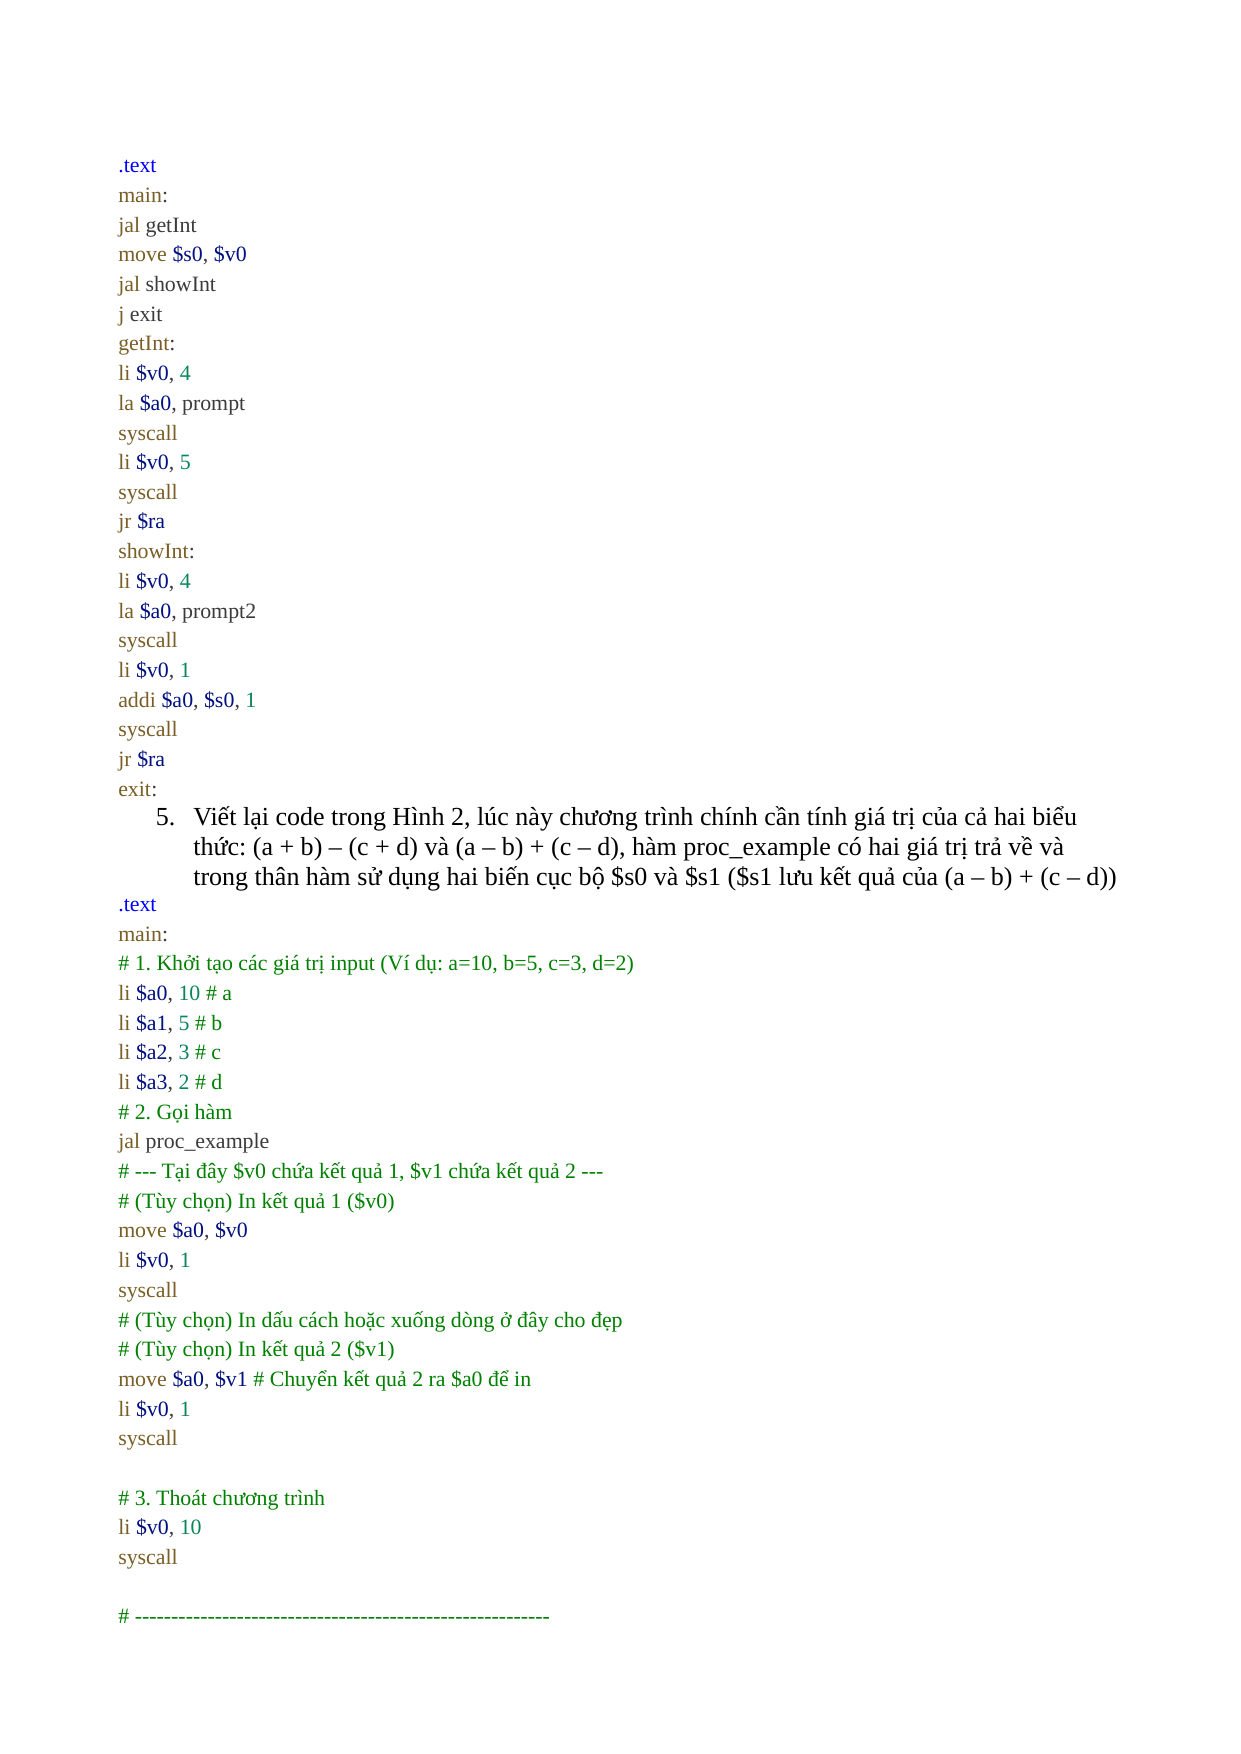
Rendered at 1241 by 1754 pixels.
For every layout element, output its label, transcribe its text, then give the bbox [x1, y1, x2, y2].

text # --- Tại đây $v0 chứa kết quả 1, $v1 chứa kết quả 2 --- [118, 1154, 1122, 1183]
text # 3. Thoát chương trình [118, 1480, 1122, 1510]
text syscall [118, 1539, 1122, 1569]
text li $v0, 1 [118, 652, 1122, 682]
text main: [118, 177, 1122, 207]
text syscall [118, 1272, 1122, 1302]
text jr $ra [118, 742, 1122, 771]
text jal proc_example [118, 1124, 1122, 1154]
text la $a0, prompt [118, 385, 1122, 415]
text syscall [118, 623, 1122, 652]
text syscall [118, 712, 1122, 742]
text li $v0, 1 [118, 1391, 1122, 1421]
text syscall [118, 474, 1122, 504]
text j exit [118, 296, 1122, 326]
text li $a0, 10 # a [118, 976, 1122, 1005]
text jal showInt [118, 267, 1122, 296]
text li $a2, 3 # c [118, 1035, 1122, 1064]
text # (Tùy chọn) In kết quả 1 ($v0) [118, 1183, 1122, 1213]
text la $a0, prompt2 [118, 593, 1122, 623]
text # (Tùy chọn) In kết quả 2 ($v1) [118, 1332, 1122, 1361]
list Viết lại code trong Hình 2, lúc này chương trình chính cần tính giá trị của cả hai biểu thức: (a + b) – (c + d) và (a – b) + (c – d), hàm proc_example có hai giá trị trả về và trong thân hàm sử dụng hai biến cục bộ $s0 và $s1 ($s1 lưu kết quả của (a – b) + (c – d)) [156, 801, 1122, 891]
text # (Tùy chọn) In dấu cách hoặc xuống dòng ở đây cho đẹp [118, 1302, 1122, 1332]
text li $v0, 4 [118, 563, 1122, 593]
text jr $ra [118, 504, 1122, 534]
text syscall [118, 415, 1122, 445]
text move $s0, $v0 [118, 237, 1122, 267]
text li $v0, 1 [118, 1243, 1122, 1272]
text li $v0, 4 [118, 356, 1122, 385]
text jal getInt [118, 207, 1122, 237]
text # 2. Gọi hàm [118, 1094, 1122, 1124]
text main: [118, 916, 1122, 946]
text .text [118, 891, 1122, 916]
text exit: [118, 771, 1122, 801]
text li $a1, 5 # b [118, 1005, 1122, 1035]
text # --------------------------------------------------------- [118, 1599, 1122, 1629]
text li $v0, 5 [118, 445, 1122, 474]
text showInt: [118, 534, 1122, 563]
text addi $a0, $s0, 1 [118, 682, 1122, 712]
text move $a0, $v1 # Chuyển kết quả 2 ra $a0 để in [118, 1361, 1122, 1391]
text getInt: [118, 326, 1122, 356]
text .text [118, 148, 1122, 177]
text li $a3, 2 # d [118, 1064, 1122, 1094]
text move $a0, $v0 [118, 1213, 1122, 1243]
text li $v0, 10 [118, 1510, 1122, 1539]
text syscall [118, 1421, 1122, 1451]
text # 1. Khởi tạo các giá trị input (Ví dụ: a=10, b=5, c=3, d=2) [118, 946, 1122, 976]
